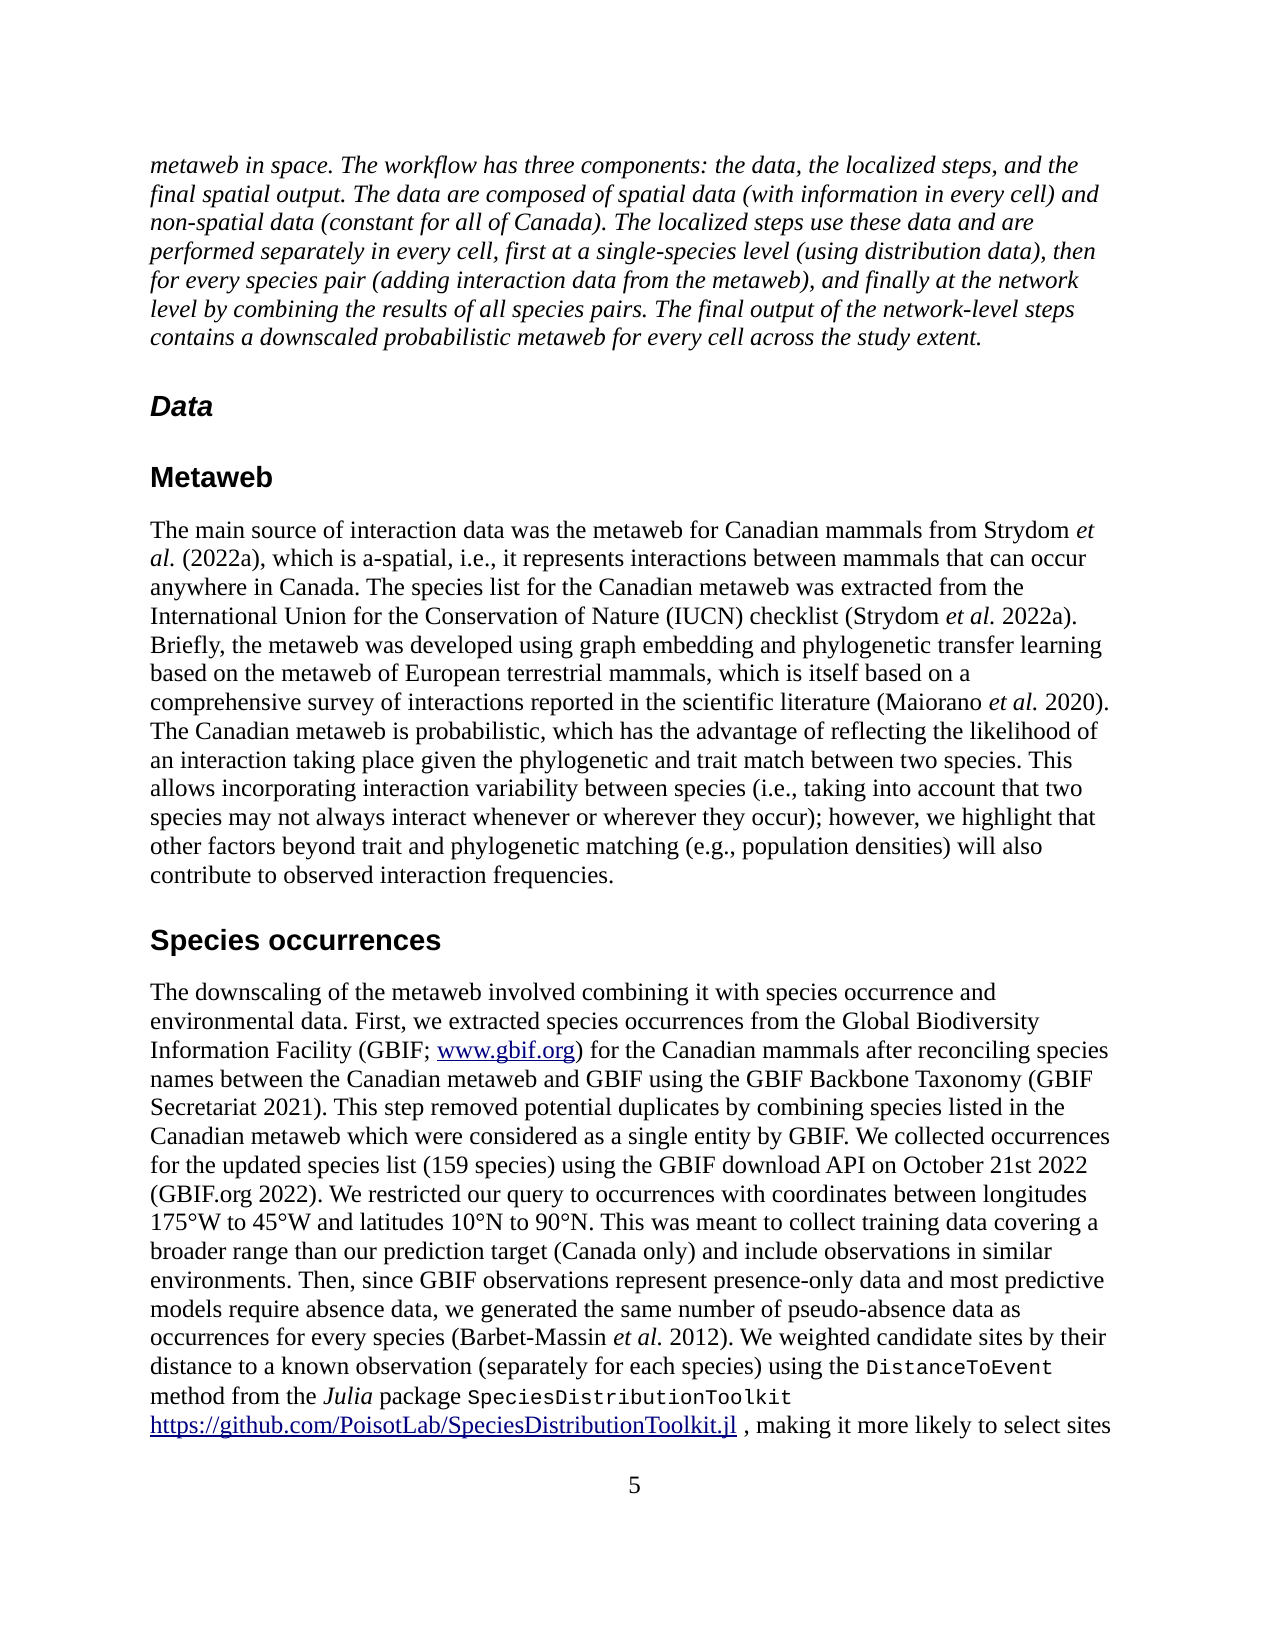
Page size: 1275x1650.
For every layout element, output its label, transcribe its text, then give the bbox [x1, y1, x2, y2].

subtitle Data [150, 389, 1125, 422]
text The downscaling of the metaweb involved combining it with species occurrence and environmental data. First, we extracted species occurrences from the Global Biodiversity Information Facility (GBIF; www.gbif.org) for the Canadian mammals after reconciling species names between the Canadian metaweb and GBIF using the GBIF Backbone Taxonomy (GBIF Secretariat 2021). This step removed potential duplicates by combining species listed in the Canadian metaweb which were considered as a single entity by GBIF. We collected occurrences for the updated species list (159 species) using the GBIF download API on October 21st 2022 (GBIF.org 2022). We restricted our query to occurrences with coordinates between longitudes 175°W to 45°W and latitudes 10°N to 90°N. This was meant to collect training data covering a broader range than our prediction target (Canada only) and include observations in similar environments. Then, since GBIF observations represent presence-only data and most predictive models require absence data, we generated the same number of pseudo-absence data as occurrences for every species (Barbet-Massin et al. 2012). We weighted candidate sites by their distance to a known observation (separately for each species) using the DistanceToEvent method from the Julia package SpeciesDistributionToolkit https://github.com/PoisotLab/SpeciesDistributionToolkit.jl , making it more likely to select sites [150, 977, 1125, 1439]
text The main source of interaction data was the metaweb for Canadian mammals from Strydom et al. (2022a), which is a-spatial, i.e., it represents interactions between mammals that can occur anywhere in Canada. The species list for the Canadian metaweb was extracted from the International Union for the Conservation of Nature (IUCN) checklist (Strydom et al. 2022a). Briefly, the metaweb was developed using graph embedding and phylogenetic transfer learning based on the metaweb of European terrestrial mammals, which is itself based on a comprehensive survey of interactions reported in the scientific literature (Maiorano et al. 2020). The Canadian metaweb is probabilistic, which has the advantage of reflecting the likelihood of an interaction taking place given the phylogenetic and trait match between two species. This allows incorporating interaction variability between species (i.e., taking into account that two species may not always interact whenever or wherever they occur); however, we highlight that other factors beyond trait and phylogenetic matching (e.g., population densities) will also contribute to observed interaction frequencies. [150, 515, 1125, 888]
subtitle Metaweb [150, 460, 1125, 493]
text metaweb in space. The workflow has three components: the data, the localized steps, and the final spatial output. The data are composed of spatial data (with information in every cell) and non-spatial data (constant for all of Canada). The localized steps use these data and are performed separately in every cell, first at a single-species level (using distribution data), then for every species pair (adding interaction data from the metaweb), and finally at the network level by combining the results of all species pairs. The final output of the network-level steps contains a downscaled probabilistic metaweb for every cell across the study extent. [150, 150, 1125, 351]
subtitle Species occurrences [150, 922, 1125, 956]
